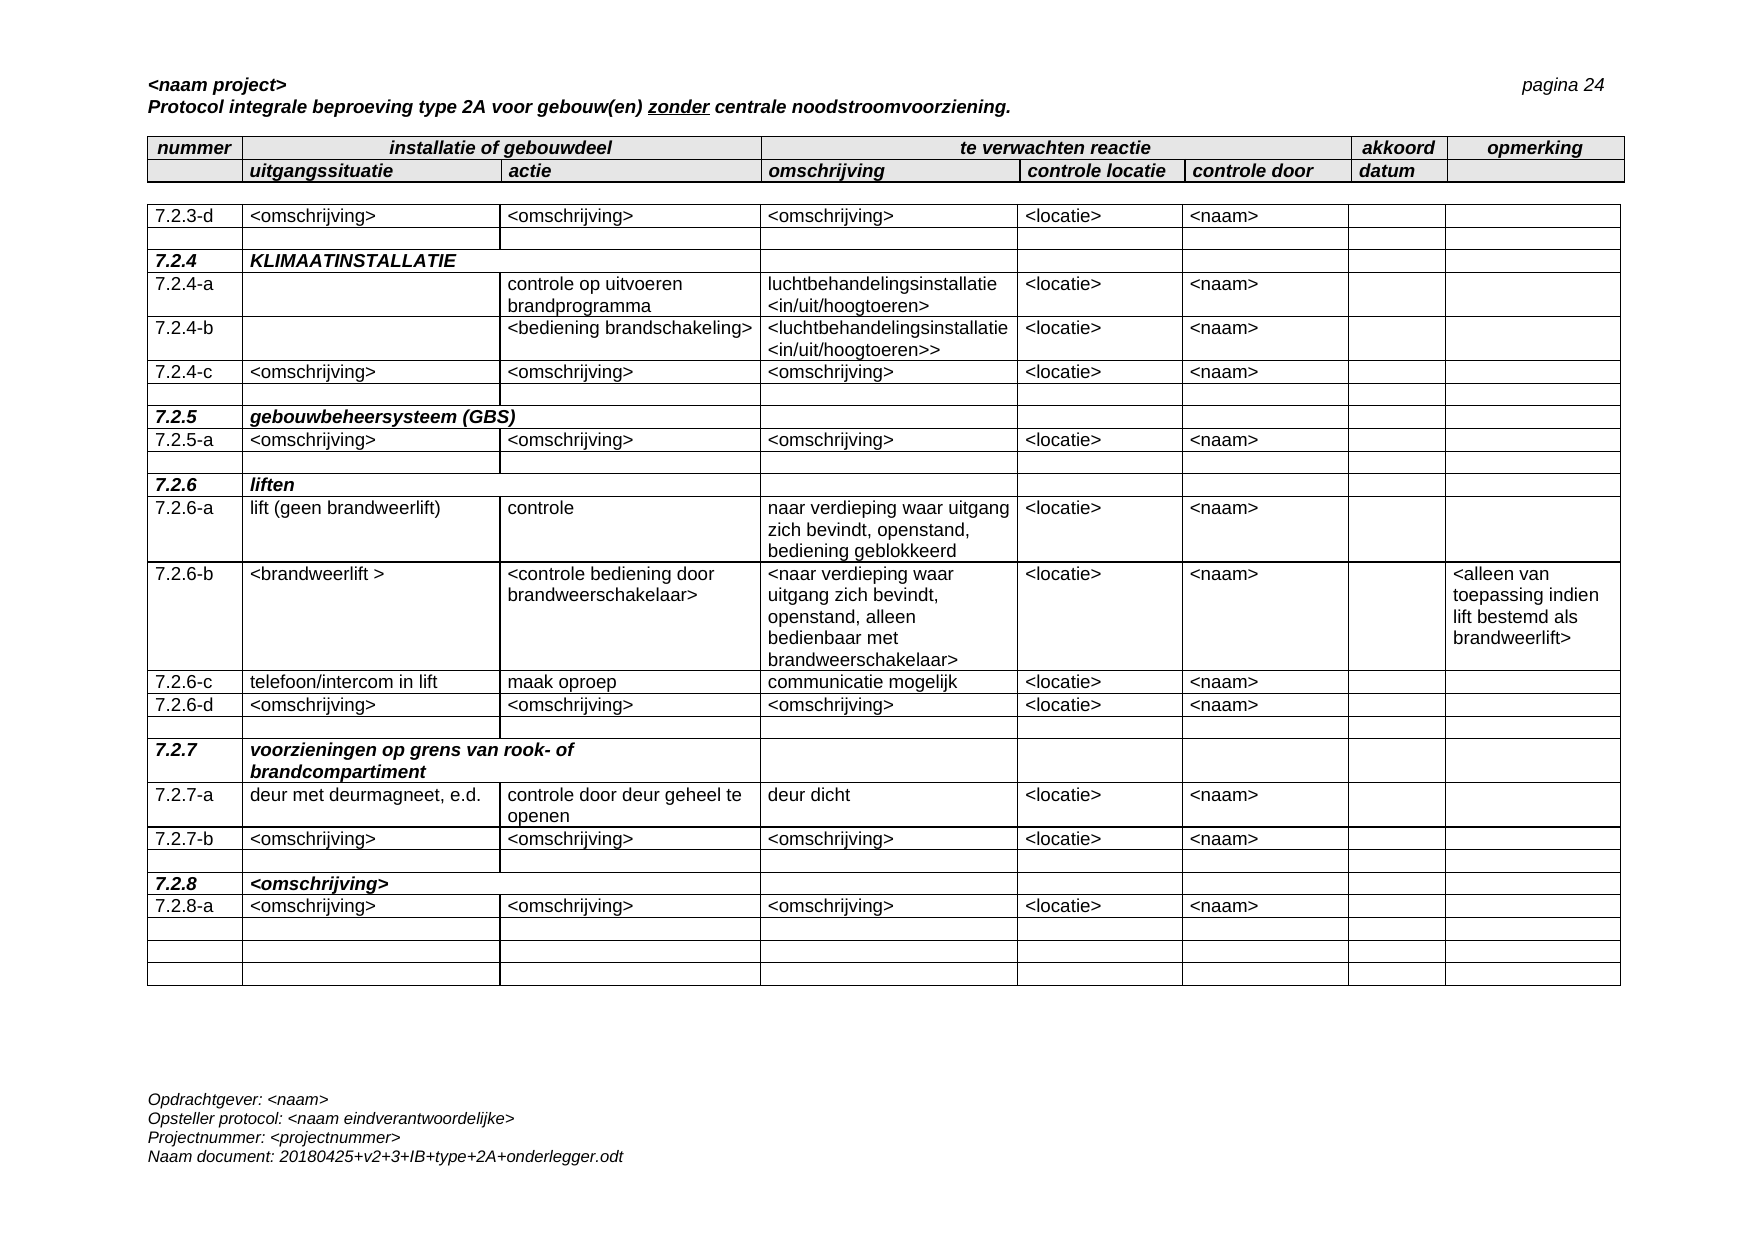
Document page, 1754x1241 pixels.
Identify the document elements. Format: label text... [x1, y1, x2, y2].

table_cell [1349, 671, 1445, 693]
table_cell <locatie> [1018, 361, 1182, 383]
table_cell [1349, 694, 1445, 716]
table_cell [1446, 497, 1620, 561]
table_cell <omschrijving> [761, 205, 1017, 227]
table_cell [1446, 895, 1620, 917]
table_cell controle [501, 497, 760, 561]
table_cell [243, 317, 499, 360]
table_cell [761, 384, 1017, 405]
table_cell 7.2.8 [148, 873, 242, 894]
table_cell [1018, 384, 1182, 405]
table_cell [761, 873, 1017, 894]
table_cell [1446, 694, 1620, 716]
table_cell [243, 384, 499, 405]
table_cell deur dicht [761, 783, 1017, 826]
table_cell <naam> [1183, 429, 1348, 451]
table_cell [1621, 716, 1625, 738]
table_cell [1621, 272, 1625, 316]
table_cell [761, 474, 1017, 496]
table_cell [1349, 384, 1445, 405]
table_cell <omschrijving> [243, 828, 499, 849]
table_cell [1018, 850, 1182, 872]
table_cell [1183, 452, 1348, 473]
table_cell [1446, 828, 1620, 849]
table_cell 7.2.4-c [148, 361, 242, 383]
table_cell [1349, 783, 1445, 826]
table_cell klimaatinstallatie [243, 250, 760, 272]
table_cell <naam> [1183, 671, 1348, 693]
table_cell gebouwbeheersysteem (GBS) [243, 406, 760, 428]
table_cell [1349, 563, 1445, 670]
table_cell <brandweerlift > [243, 563, 499, 670]
table_cell 7.2.4 [148, 250, 242, 272]
table_cell <naam> [1183, 563, 1348, 670]
table_cell <omschrijving> [243, 429, 499, 451]
table_cell [1349, 717, 1445, 738]
table_cell naar verdieping waar uitgang zich bevindt, openstand, bediening geblokkeerd [761, 497, 1017, 561]
table_cell [1349, 918, 1445, 939]
table_cell 7.2.5-a [148, 429, 242, 451]
table_cell 7.2.6-a [148, 497, 242, 561]
table_cell [1446, 452, 1620, 473]
table_cell <omschrijving> [761, 429, 1017, 451]
table_cell <omschrijving> [501, 895, 760, 917]
table_cell lift (geen brandweerlift) [243, 497, 499, 561]
table_cell <locatie> [1018, 828, 1182, 849]
table_cell [1349, 963, 1445, 985]
table_cell [501, 384, 760, 405]
table_cell [1621, 782, 1625, 826]
table_cell [243, 273, 499, 316]
table_cell [148, 918, 242, 939]
table_cell <locatie> [1018, 497, 1182, 561]
table_cell <naam> [1183, 317, 1348, 360]
table_cell <locatie> [1018, 205, 1182, 227]
table_cell <locatie> [1018, 895, 1182, 917]
table_cell 7.2.7 [148, 739, 242, 782]
table_cell [1018, 963, 1182, 985]
table_cell [1446, 918, 1620, 939]
table_cell 7.2.7-a [148, 783, 242, 826]
table_cell <omschrijving> [761, 895, 1017, 917]
table_cell [1446, 205, 1620, 227]
table_cell [1621, 451, 1625, 473]
table_cell [1621, 316, 1625, 360]
table_cell [1446, 671, 1620, 693]
table_cell <omschrijving> [243, 205, 499, 227]
table_cell [1183, 918, 1348, 939]
table_cell <locatie> [1018, 563, 1182, 670]
table_cell [1621, 473, 1625, 496]
table_cell [761, 918, 1017, 939]
table_cell <naam> [1183, 828, 1348, 849]
table_cell [761, 406, 1017, 428]
table_cell [1446, 273, 1620, 316]
table_cell <omschrijving> [501, 205, 760, 227]
table_cell 7.2.6 [148, 474, 242, 496]
table_cell <locatie> [1018, 671, 1182, 693]
table_cell [1446, 850, 1620, 872]
table_cell [1621, 670, 1625, 693]
table_cell <omschrijving> [243, 895, 499, 917]
table_cell communicatie mogelijk [761, 671, 1017, 693]
table_cell <omschrijving> [501, 828, 760, 849]
table_cell [1018, 739, 1182, 782]
table_cell [243, 918, 499, 939]
table_cell [1621, 894, 1625, 917]
table_cell [1446, 783, 1620, 826]
table_cell maak oproep [501, 671, 760, 693]
table_cell [243, 717, 499, 738]
table_cell [1446, 317, 1620, 360]
table_cell <omschrijving> [243, 361, 499, 383]
table_cell <naar verdieping waar uitgang zich bevindt, openstand, alleen bedienbaar met brandweerschakelaar> [761, 563, 1017, 670]
table_cell [501, 228, 760, 249]
table_cell [243, 963, 499, 985]
table_cell [1183, 474, 1348, 496]
table_cell 7.2.6-c [148, 671, 242, 693]
table_cell [1183, 873, 1348, 894]
table_cell <omschrijving> [501, 361, 760, 383]
table_cell [1349, 317, 1445, 360]
table_cell [1349, 429, 1445, 451]
table_cell 7.2.7-b [148, 828, 242, 849]
table_cell <naam> [1183, 273, 1348, 316]
table_cell [1183, 384, 1348, 405]
table_cell 7.2.8-a [148, 895, 242, 917]
table_cell [1018, 406, 1182, 428]
table_cell [1349, 895, 1445, 917]
table_cell [1349, 873, 1445, 894]
table_cell <alleen van toepassing indien lift bestemd als brandweerlift> [1446, 563, 1620, 670]
table_cell [1018, 873, 1182, 894]
table_cell [1349, 474, 1445, 496]
table_cell luchtbehandelingsinstallatie <in/uit/hoogtoeren> [761, 273, 1017, 316]
table_cell [1621, 917, 1625, 939]
table_cell [761, 250, 1017, 272]
table_cell [761, 739, 1017, 782]
table_cell [1621, 204, 1625, 227]
table_cell [1183, 250, 1348, 272]
table_cell telefoon/intercom in lift [243, 671, 499, 693]
table_cell [148, 228, 242, 249]
table_cell 7.2.4-a [148, 273, 242, 316]
table_cell [1183, 941, 1348, 962]
table_cell [501, 941, 760, 962]
table_cell [1621, 428, 1625, 451]
table_cell [1621, 360, 1625, 383]
table_cell [148, 717, 242, 738]
table_cell [1446, 250, 1620, 272]
table_cell [1446, 873, 1620, 894]
table_cell 7.2.3-d [148, 205, 242, 227]
table_cell [1621, 738, 1625, 782]
table_cell [761, 850, 1017, 872]
table_cell <locatie> [1018, 783, 1182, 826]
table_cell [1349, 273, 1445, 316]
table_cell [1621, 227, 1625, 249]
table_cell [243, 850, 499, 872]
table_cell [1018, 452, 1182, 473]
table_cell <omschrijving> [501, 694, 760, 716]
table_cell liften [243, 474, 760, 496]
table_cell [1018, 941, 1182, 962]
table_cell [761, 717, 1017, 738]
table_cell <naam> [1183, 694, 1348, 716]
table_cell [148, 850, 242, 872]
table_cell <controle bediening door brandweerschakelaar> [501, 563, 760, 670]
table_cell <bediening brandschakeling> [501, 317, 760, 360]
table_cell [1621, 383, 1625, 405]
table_cell <omschrijving> [761, 828, 1017, 849]
table_cell [1621, 849, 1625, 872]
table_cell [148, 384, 242, 405]
table_cell [1349, 850, 1445, 872]
table_cell <luchtbehandelingsinstallatie <in/uit/hoogtoeren>> [761, 317, 1017, 360]
table_cell [1621, 826, 1625, 849]
table_cell [761, 452, 1017, 473]
table_cell <locatie> [1018, 273, 1182, 316]
table_cell [243, 228, 499, 249]
table_cell [1349, 452, 1445, 473]
table_cell [148, 452, 242, 473]
table_cell [1349, 228, 1445, 249]
table_cell [1018, 228, 1182, 249]
table_cell [1349, 361, 1445, 383]
table_cell [1621, 496, 1625, 561]
table_cell [761, 963, 1017, 985]
table_cell [761, 941, 1017, 962]
table_cell [1446, 717, 1620, 738]
table_cell <omschrijving> [501, 429, 760, 451]
table_cell [1183, 963, 1348, 985]
table_cell [501, 850, 760, 872]
table_cell [501, 963, 760, 985]
table_cell [1183, 406, 1348, 428]
table_cell <naam> [1183, 497, 1348, 561]
table_cell [1183, 739, 1348, 782]
table_cell <locatie> [1018, 317, 1182, 360]
table_cell [243, 941, 499, 962]
table_cell [1183, 717, 1348, 738]
table_cell [1349, 828, 1445, 849]
table_cell controle op uitvoeren brandprogramma [501, 273, 760, 316]
table_cell [148, 941, 242, 962]
table_cell [1621, 693, 1625, 716]
table_cell [243, 452, 499, 473]
table_cell [1446, 963, 1620, 985]
table_cell [1018, 717, 1182, 738]
table_cell [1018, 918, 1182, 939]
table_cell <naam> [1183, 361, 1348, 383]
table_cell [1446, 474, 1620, 496]
table_cell [761, 228, 1017, 249]
table_cell [501, 717, 760, 738]
table_cell [501, 452, 760, 473]
table_cell deur met deurmagneet, e.d. [243, 783, 499, 826]
table_cell [1621, 962, 1625, 985]
table_cell [1621, 872, 1625, 894]
table_cell [1183, 228, 1348, 249]
table_cell <omschrijving> [243, 694, 499, 716]
table_cell [1621, 940, 1625, 962]
table_cell <locatie> [1018, 694, 1182, 716]
table_cell <omschrijving> [761, 361, 1017, 383]
table_cell [1446, 228, 1620, 249]
table_cell [1621, 405, 1625, 428]
table_cell [1349, 739, 1445, 782]
table_cell [1446, 406, 1620, 428]
table_cell [501, 918, 760, 939]
table_cell [148, 963, 242, 985]
table_cell 7.2.5 [148, 406, 242, 428]
table_cell [1349, 205, 1445, 227]
table_cell [1183, 850, 1348, 872]
table_cell [1621, 561, 1625, 670]
table_cell [1349, 406, 1445, 428]
table_cell voorzieningen op grens van rook- of brandcompartiment [243, 739, 760, 782]
table_cell <naam> [1183, 895, 1348, 917]
table_cell [1349, 941, 1445, 962]
table_cell 7.2.4-b [148, 317, 242, 360]
table_cell controle door deur geheel te openen [501, 783, 760, 826]
table_cell [1446, 384, 1620, 405]
table_cell <locatie> [1018, 429, 1182, 451]
table_cell [1446, 941, 1620, 962]
table_cell [1018, 250, 1182, 272]
table_cell [1446, 739, 1620, 782]
table_cell <naam> [1183, 783, 1348, 826]
table_cell <omschrijving> [761, 694, 1017, 716]
table_cell <naam> [1183, 205, 1348, 227]
table_cell [1446, 429, 1620, 451]
table_cell [1018, 474, 1182, 496]
table_cell 7.2.6-d [148, 694, 242, 716]
table_cell [1621, 249, 1625, 272]
table_cell [1446, 361, 1620, 383]
table_cell [1349, 250, 1445, 272]
table_cell <omschrijving> [243, 873, 760, 894]
table_cell [1349, 497, 1445, 561]
table_cell 7.2.6-b [148, 563, 242, 670]
